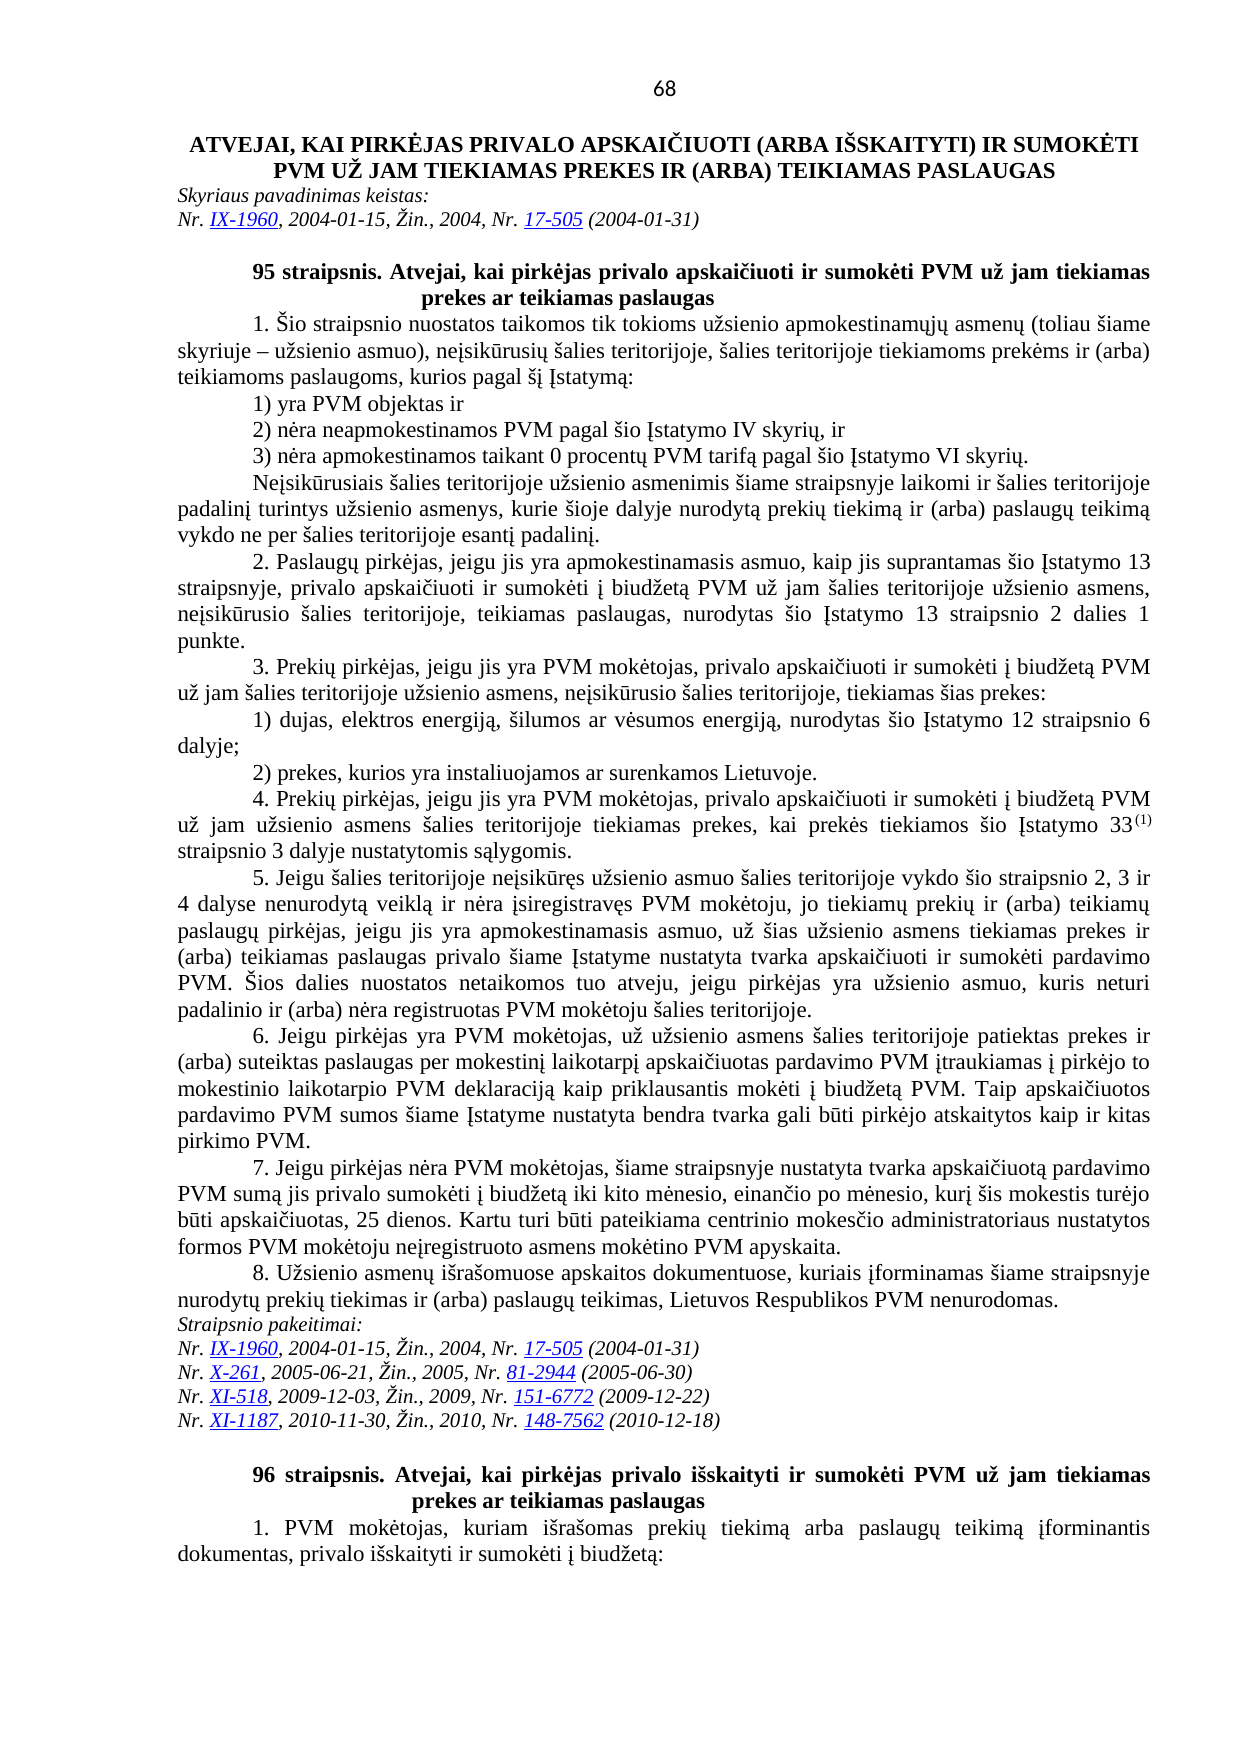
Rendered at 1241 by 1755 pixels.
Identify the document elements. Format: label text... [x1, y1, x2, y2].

text 2) prekes, kurios yra instaliuojamos ar surenkamos Lietuvoje. [177, 758, 1152, 785]
text 1) yra PVM objektas ir [177, 389, 1152, 416]
text 3. Prekių pirkėjas, jeigu jis yra PVM mokėtojas, privalo apskaičiuoti ir sumokėti į biudžetą PVM už jam šalies teritorijoje užsienio asmens, neįsikūrusio šalies teritorijoje, tiekiamas šias prekes: [177, 653, 1152, 706]
text 5. Jeigu šalies teritorijoje neįsikūręs užsienio asmuo šalies teritorijoje vykdo šio straipsnio 2, 3 ir 4 dalyse nenurodytą veiklą ir nėra įsiregistravęs PVM mokėtoju, jo tiekiamų prekių ir (arba) teikiamų paslaugų pirkėjas, jeigu jis yra apmokestinamasis asmuo, už šias užsienio asmens tiekiamas prekes ir (arba) teikiamas paslaugas privalo šiame Įstatyme nustatyta tvarka apskaičiuoti ir sumokėti pardavimo PVM. Šios dalies nuostatos netaikomos tuo atveju, jeigu pirkėjas yra užsienio asmuo, kuris neturi padalinio ir (arba) nėra registruotas PVM mokėtoju šalies teritorijoje. [177, 864, 1152, 1022]
text 8. Užsienio asmenų išrašomuose apskaitos dokumentuose, kuriais įforminamas šiame straipsnyje nurodytų prekių tiekimas ir (arba) paslaugų teikimas, Lietuvos Respublikos PVM nenurodomas. [177, 1259, 1152, 1312]
text 1. PVM mokėtojas, kuriam išrašomas prekių tiekimą arba paslaugų teikimą įforminantis dokumentas, privalo išskaityti ir sumokėti į biudžetą: [177, 1514, 1152, 1566]
text 7. Jeigu pirkėjas nėra PVM mokėtojas, šiame straipsnyje nustatyta tvarka apskaičiuotą pardavimo PVM sumą jis privalo sumokėti į biudžetą iki kito mėnesio, einančio po mėnesio, kurį šis mokestis turėjo būti apskaičiuotas, 25 dienos. Kartu turi būti pateikiama centrinio mokesčio administratoriaus nustatytos formos PVM mokėtoju neįregistruoto asmens mokėtino PVM apyskaita. [177, 1154, 1152, 1259]
text 6. Jeigu pirkėjas yra PVM mokėtojas, už užsienio asmens šalies teritorijoje patiektas prekes ir (arba) suteiktas paslaugas per mokestinį laikotarpį apskaičiuotas pardavimo PVM įtraukiamas į pirkėjo to mokestinio laikotarpio PVM deklaraciją kaip priklausantis mokėti į biudžetą PVM. Taip apskaičiuotos pardavimo PVM sumos šiame Įstatyme nustatyta bendra tvarka gali būti pirkėjo atskaitytos kaip ir kitas pirkimo PVM. [177, 1022, 1152, 1154]
text 95 straipsnis. Atvejai, kai pirkėjas privalo apskaičiuoti ir sumokėti PVM už jam tiekiamas prekes ar teikiamas paslaugas [252, 258, 1152, 311]
text Nr. IX-1960, 2004-01-15, Žin., 2004, Nr. 17-505 (2004-01-31) [177, 1336, 1152, 1360]
text ATVEJAI, KAI PIRKĖJAS PRIVALO APSKAIČIUOTI (ARBA IŠSKAITYTI) IR SUMOKĖTI PVM UŽ JAM TIEKIAMAS PREKES IR (ARBA) TEIKIAMAS PASLAUGAS [177, 131, 1152, 183]
text Skyriaus pavadinimas keistas: [177, 183, 1152, 207]
text Nr. XI-1187, 2010-11-30, Žin., 2010, Nr. 148-7562 (2010-12-18) [177, 1408, 1152, 1432]
text 2) nėra neapmokestinamos PVM pagal šio Įstatymo IV skyrių, ir [177, 416, 1152, 442]
text 1. Šio straipsnio nuostatos taikomos tik tokioms užsienio apmokestinamųjų asmenų (toliau šiame skyriuje – užsienio asmuo), neįsikūrusių šalies teritorijoje, šalies teritorijoje tiekiamoms prekėms ir (arba) teikiamoms paslaugoms, kurios pagal šį Įstatymą: [177, 311, 1152, 389]
text Neįsikūrusiais šalies teritorijoje užsienio asmenimis šiame straipsnyje laikomi ir šalies teritorijoje padalinį turintys užsienio asmenys, kurie šioje dalyje nurodytą prekių tiekimą ir (arba) paslaugų teikimą vykdo ne per šalies teritorijoje esantį padalinį. [177, 469, 1152, 548]
text Straipsnio pakeitimai: [177, 1312, 1152, 1336]
text 3) nėra apmokestinamos taikant 0 procentų PVM tarifą pagal šio Įstatymo VI skyrių. [177, 442, 1152, 469]
text 4. Prekių pirkėjas, jeigu jis yra PVM mokėtojas, privalo apskaičiuoti ir sumokėti į biudžetą PVM už jam užsienio asmens šalies teritorijoje tiekiamas prekes, kai prekės tiekiamos šio Įstatymo 33(1) straipsnio 3 dalyje nustatytomis sąlygomis. [177, 785, 1152, 864]
text 96 straipsnis. Atvejai, kai pirkėjas privalo išskaityti ir sumokėti PVM už jam tiekiamas prekes ar teikiamas paslaugas [252, 1461, 1152, 1514]
text Nr. XI-518, 2009-12-03, Žin., 2009, Nr. 151-6772 (2009-12-22) [177, 1384, 1152, 1408]
text 1) dujas, elektros energiją, šilumos ar vėsumos energiją, nurodytas šio Įstatymo 12 straipsnio 6 dalyje; [177, 706, 1152, 758]
text 2. Paslaugų pirkėjas, jeigu jis yra apmokestinamasis asmuo, kaip jis suprantamas šio Įstatymo 13 straipsnyje, privalo apskaičiuoti ir sumokėti į biudžetą PVM už jam šalies teritorijoje užsienio asmens, neįsikūrusio šalies teritorijoje, teikiamas paslaugas, nurodytas šio Įstatymo 13 straipsnio 2 dalies 1 punkte. [177, 548, 1152, 653]
text Nr. X-261, 2005-06-21, Žin., 2005, Nr. 81-2944 (2005-06-30) [177, 1360, 1152, 1384]
text Nr. IX-1960, 2004-01-15, Žin., 2004, Nr. 17-505 (2004-01-31) [177, 207, 1152, 231]
